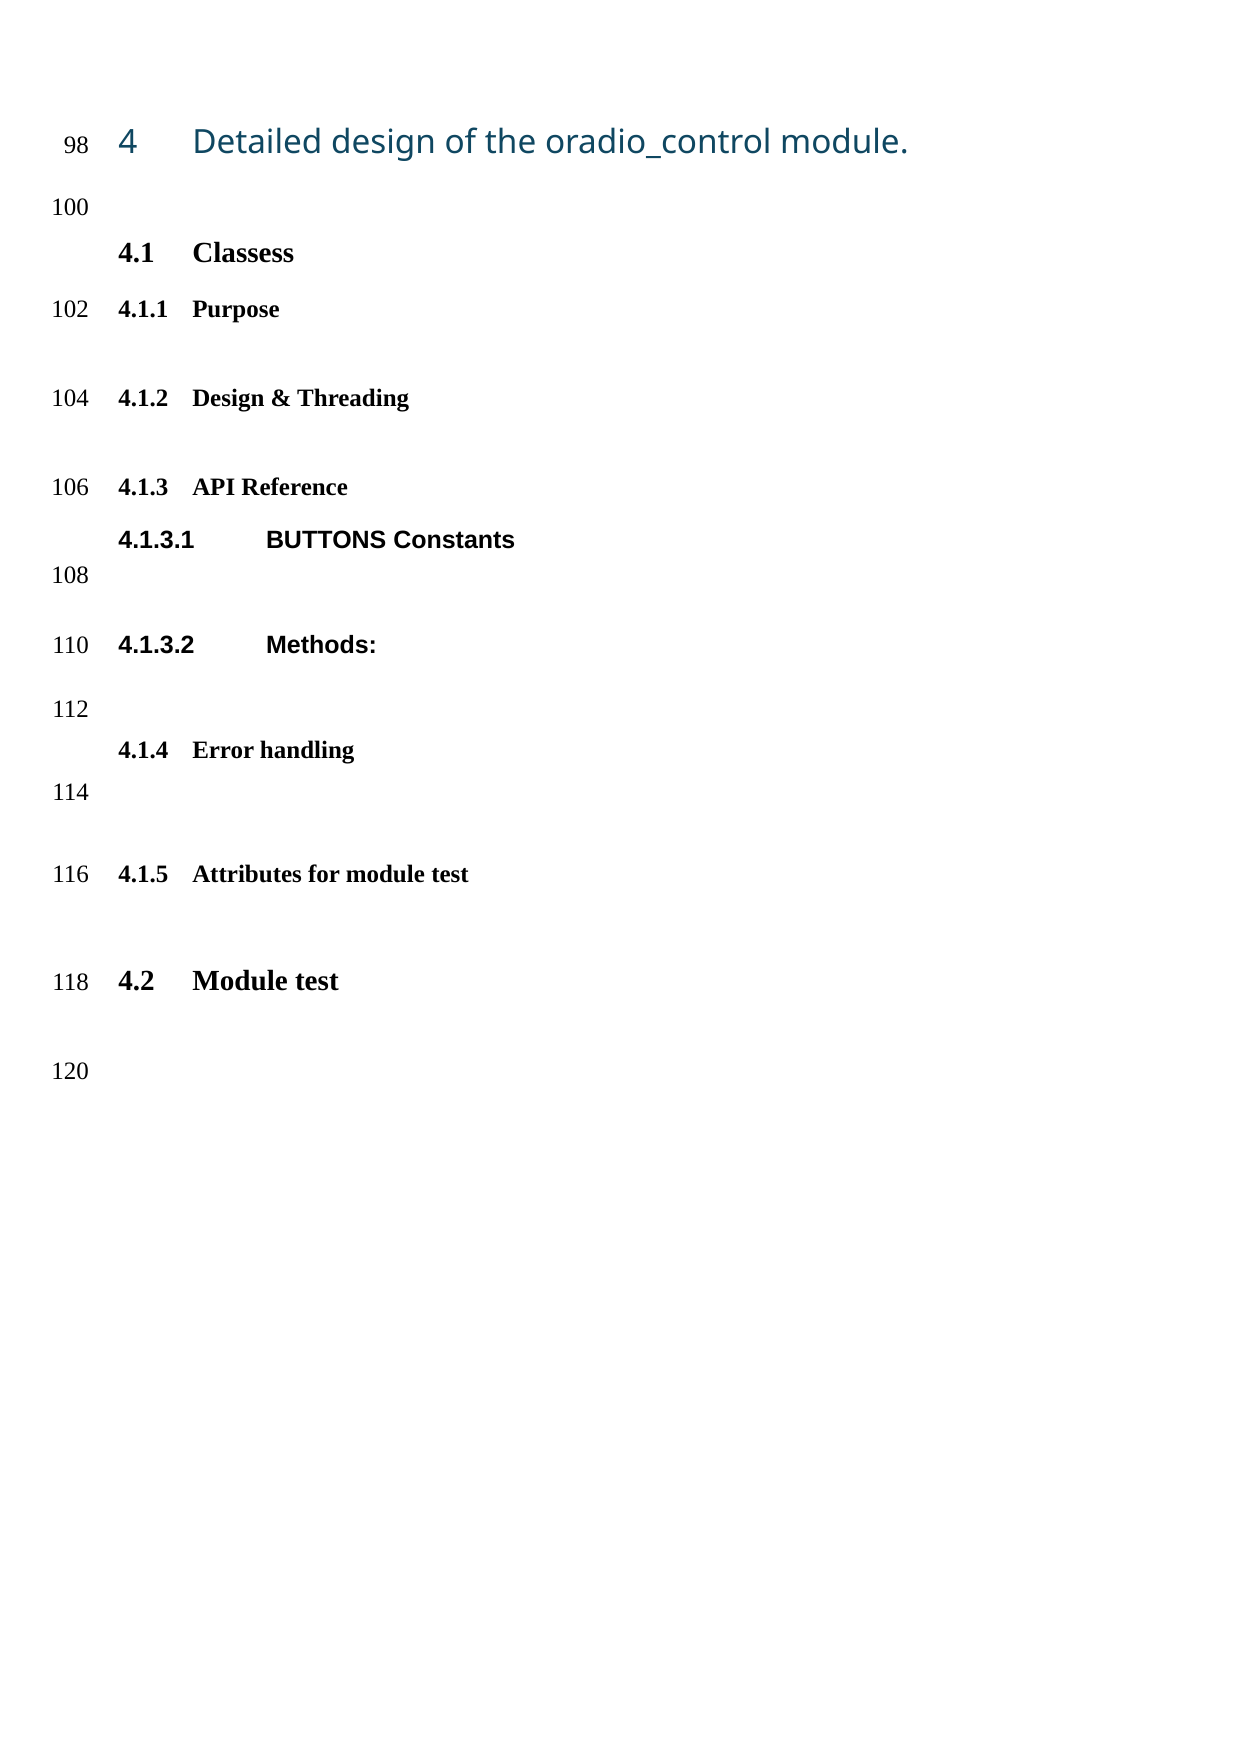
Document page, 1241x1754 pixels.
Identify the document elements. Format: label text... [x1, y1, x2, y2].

subtitle Attributes for module test [118, 859, 1122, 888]
subtitle API Reference [118, 472, 1122, 500]
subtitle Methods: [118, 630, 1122, 659]
subtitle Purpose [118, 294, 1122, 323]
subtitle Detailed design of the oradio_control module. [118, 118, 1122, 163]
subtitle BUTTONS Constants [118, 525, 1122, 554]
subtitle Design & Threading [118, 383, 1122, 412]
subtitle Error handling [118, 735, 1122, 764]
subtitle Module test [118, 963, 1122, 996]
subtitle Classess [118, 236, 1122, 269]
